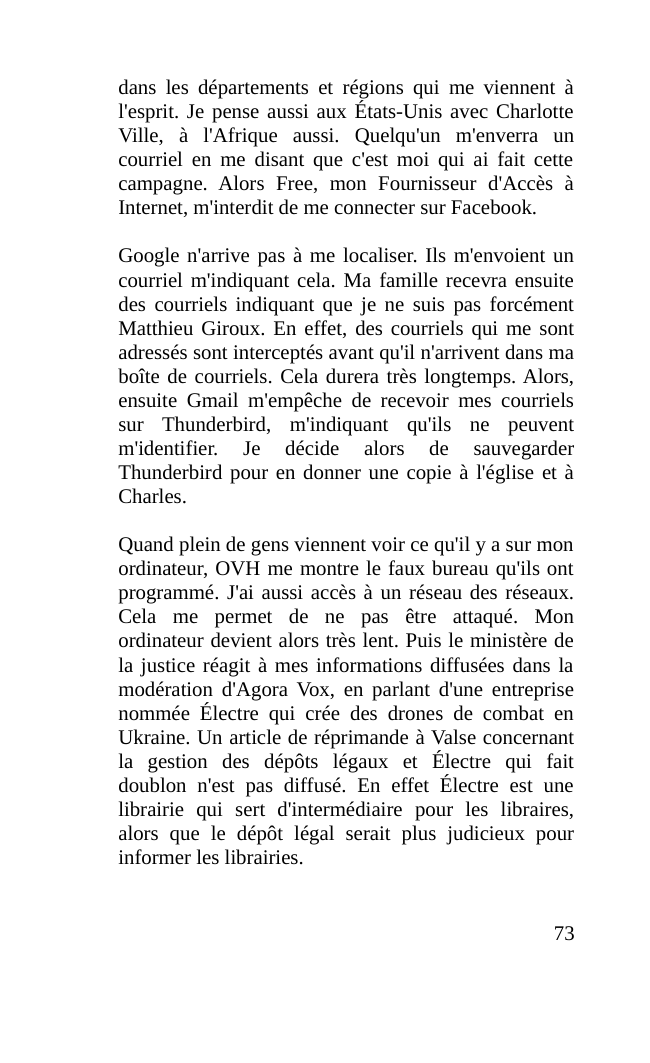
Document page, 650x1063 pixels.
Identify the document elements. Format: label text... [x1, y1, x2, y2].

text Google n'arrive pas à me localiser. Ils m'envoient un courriel m'indiquant cela. Ma famille recevra ensuite des courriels indiquant que je ne suis pas forcément Matthieu Giroux. En effet, des courriels qui me sont adressés sont interceptés avant qu'il n'arrivent dans ma boîte de courriels. Cela durera très longtemps. Alors, ensuite Gmail m'empêche de recevoir mes courriels sur Thunderbird, m'indiquant qu'ils ne peuvent m'identifier. Je décide alors de sauvegarder Thunderbird pour en donner une copie à l'église et à Charles. [118, 243, 574, 508]
text Quand plein de gens viennent voir ce qu'il y a sur mon ordinateur, OVH me montre le faux bureau qu'ils ont programmé. J'ai aussi accès à un réseau des réseaux. Cela me permet de ne pas être attaqué. Mon ordinateur devient alors très lent. Puis le ministère de la justice réagit à mes informations diffusées dans la modération d'Agora Vox, en parlant d'une entreprise nommée Électre qui crée des drones de combat en Ukraine. Un article de réprimande à Valse concernant la gestion des dépôts légaux et Électre qui fait doublon n'est pas diffusé. En effet Électre est une librairie qui sert d'intermédiaire pour les libraires, alors que le dépôt légal serait plus judicieux pour informer les librairies. [118, 532, 574, 869]
text dans les départements et régions qui me viennent à l'esprit. Je pense aussi aux États-Unis avec Charlotte Ville, à l'Afrique aussi. Quelqu'un m'enverra un courriel en me disant que c'est moi qui ai fait cette campagne. Alors Free, mon Fournisseur d'Accès à Internet, m'interdit de me connecter sur Facebook. [118, 75, 574, 219]
